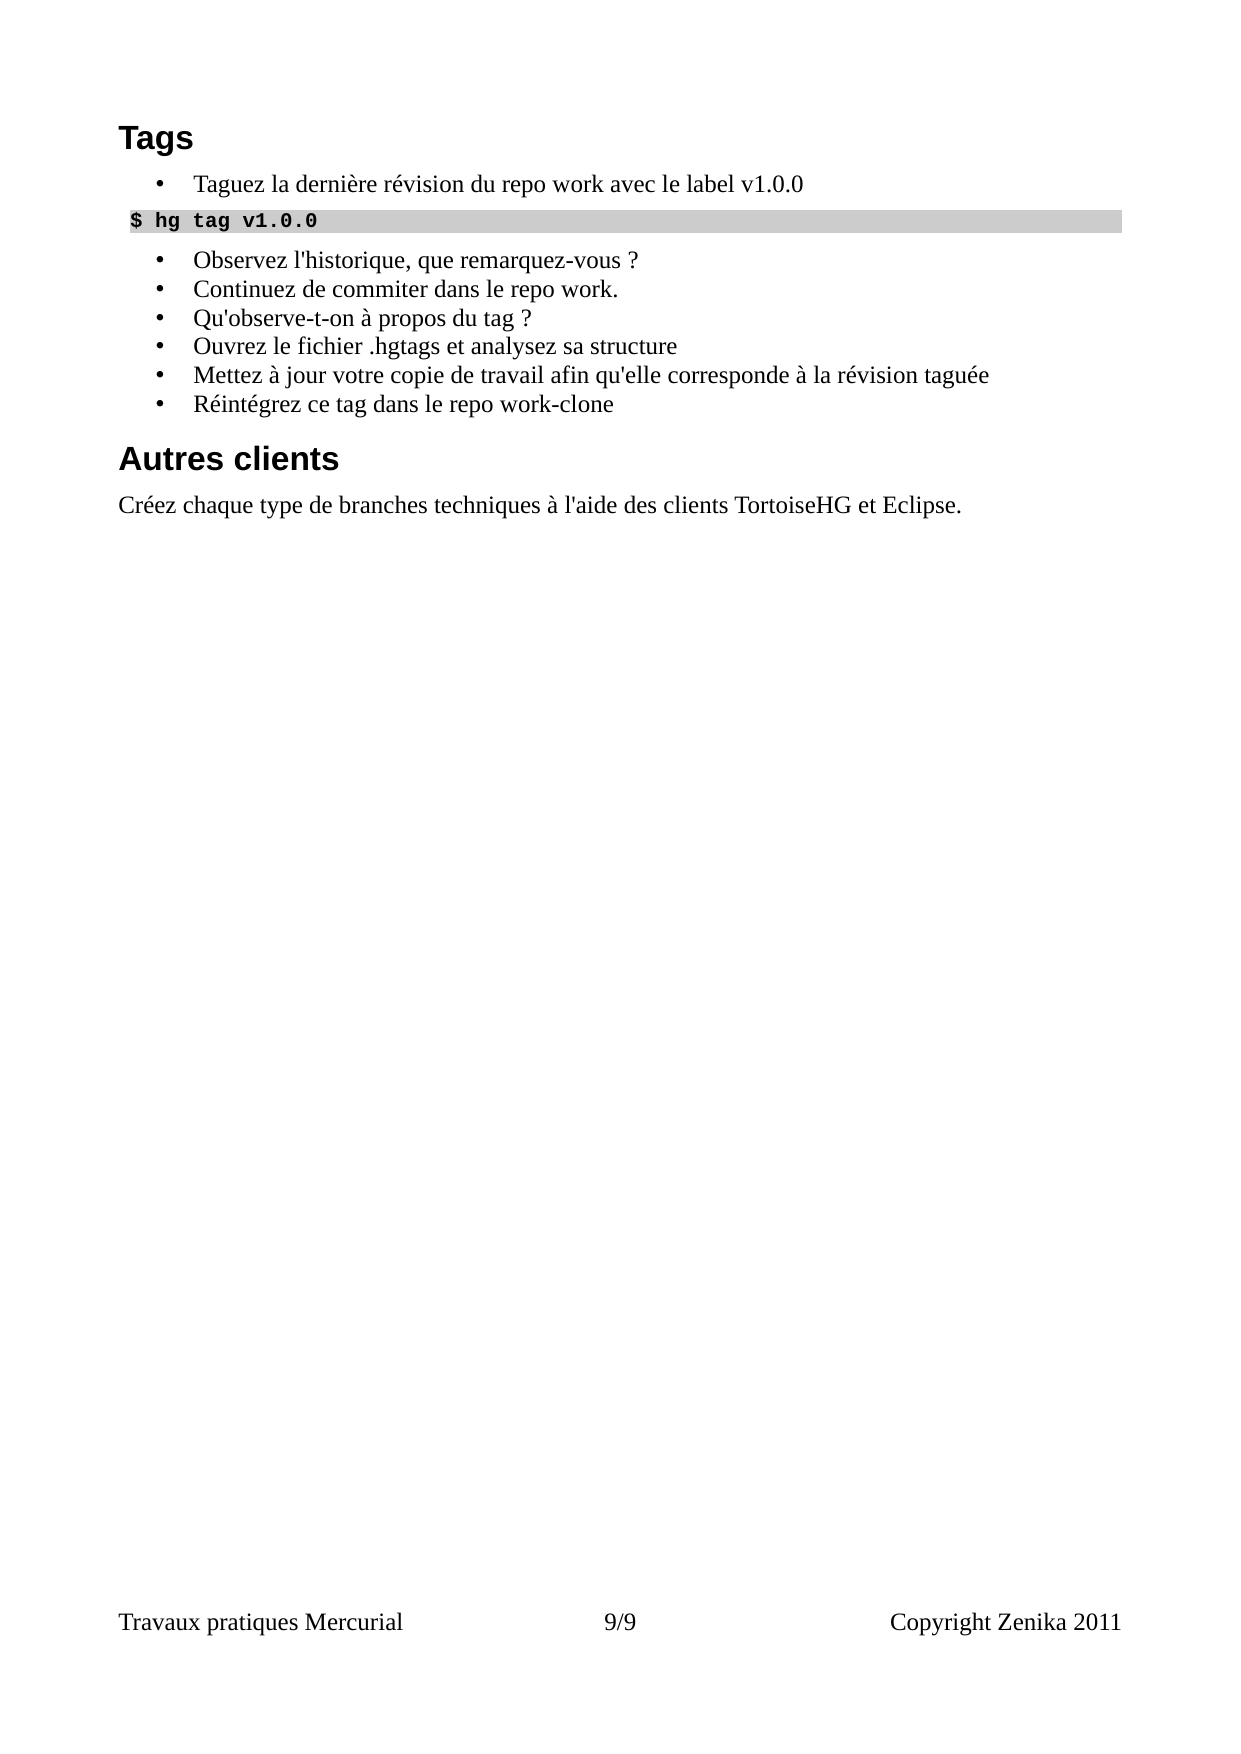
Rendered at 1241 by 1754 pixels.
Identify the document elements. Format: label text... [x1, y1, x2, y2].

subtitle Tags [118, 118, 1122, 157]
list Qu'observe-t-on à propos du tag ? [156, 303, 1122, 331]
list Continuez de commiter dans le repo work. [156, 274, 1122, 303]
text Créez chaque type de branches techniques à l'aide des clients TortoiseHG et Eclipse. [118, 490, 1122, 518]
text $ hg tag v1.0.0 [130, 210, 1122, 233]
list Mettez à jour votre copie de travail afin qu'elle corresponde à la révision taguée [156, 360, 1122, 389]
list Taguez la dernière révision du repo work avec le label v1.0.0 [156, 169, 1122, 198]
list Observez l'historique, que remarquez-vous ? [156, 245, 1122, 274]
list Réintégrez ce tag dans le repo work-clone [156, 389, 1122, 418]
list Ouvrez le fichier .hgtags et analysez sa structure [156, 331, 1122, 360]
subtitle Autres clients [118, 438, 1122, 477]
